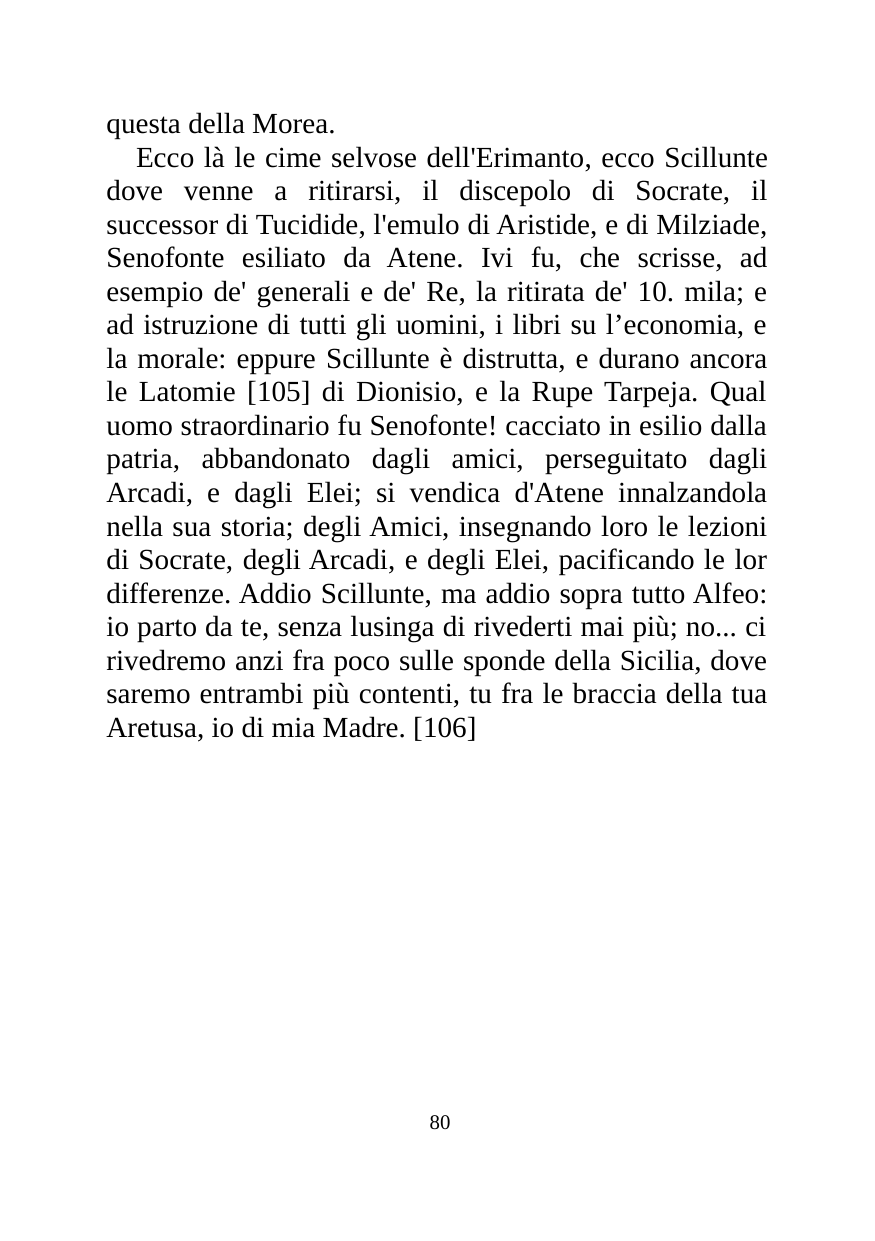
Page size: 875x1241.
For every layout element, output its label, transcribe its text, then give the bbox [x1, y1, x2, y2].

text Ecco là le cime selvose dell'Erimanto, ecco Scillunte dove venne a ritirarsi, il discepolo di Socrate, il successor di Tucidide, l'emulo di Aristide, e di Milziade, Senofonte esiliato da Atene. Ivi fu, che scrisse, ad esempio de' generali e de' Re, la ritirata de' 10. mila; e ad istruzione di tutti gli uomini, i libri su l’economia, e la morale: eppure Scillunte è distrutta, e durano ancora le Latomie [105] di Dionisio, e la Rupe Tarpeja. Qual uomo straordinario fu Senofonte! cacciato in esilio dalla patria, abbandonato dagli amici, perseguitato dagli Arcadi, e dagli Elei; si vendica d'Atene innalzandola nella sua storia; degli Amici, insegnando loro le lezioni di Socrate, degli Arcadi, e degli Elei, pacificando le lor differenze. Addio Scillunte, ma addio sopra tutto Alfeo: io parto da te, senza lusinga di rivederti mai più; no... ci rivedremo anzi fra poco sulle sponde della Sicilia, dove saremo entrambi più contenti, tu fra le braccia della tua Aretusa, io di mia Madre. [106] [106, 140, 768, 743]
text questa della Morea. [106, 106, 768, 140]
